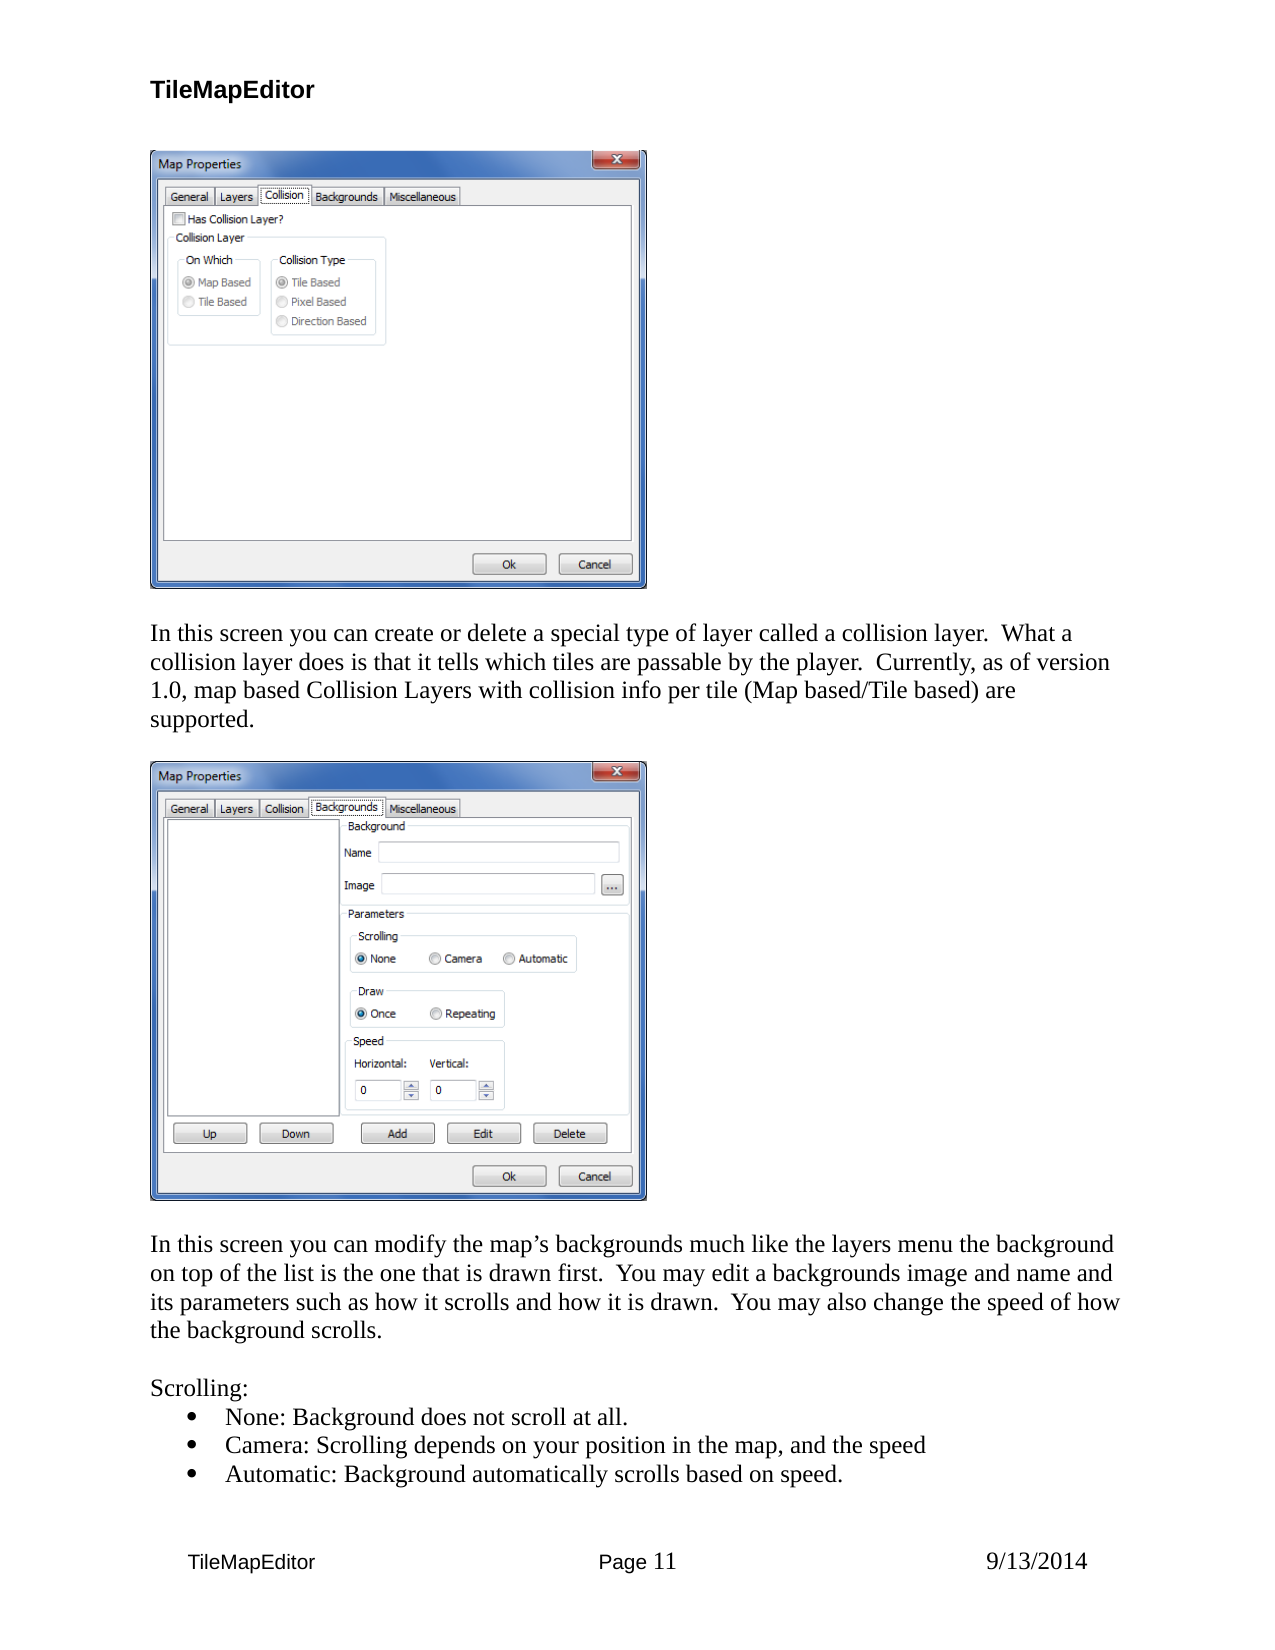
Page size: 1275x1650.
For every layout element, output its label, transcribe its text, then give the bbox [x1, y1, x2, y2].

picture [150, 150, 647, 589]
text In this screen you can create or delete a special type of layer called a collision layer. What a collision layer does is that it tells which tiles are passable by the player. Currently, as of version 1.0, map based Collision Layers with collision info per tile (Map based/Tile based) are supported. [150, 618, 1125, 733]
list Automatic: Background automatically scrolls based on speed. [187, 1459, 1125, 1488]
text In this screen you can modify the map’s backgrounds much like the layers menu the background on top of the list is the one that is drawn first. You may edit a backgrounds image and name and its parameters such as how it scrolls and how it is drawn. You may also change the speed of how the background scrolls. [150, 1229, 1125, 1344]
picture [150, 761, 647, 1201]
list None: Background does not scroll at all. [187, 1402, 1125, 1431]
list Camera: Scrolling depends on your position in the map, and the speed [187, 1431, 1125, 1459]
text Scrolling: [150, 1373, 1125, 1402]
